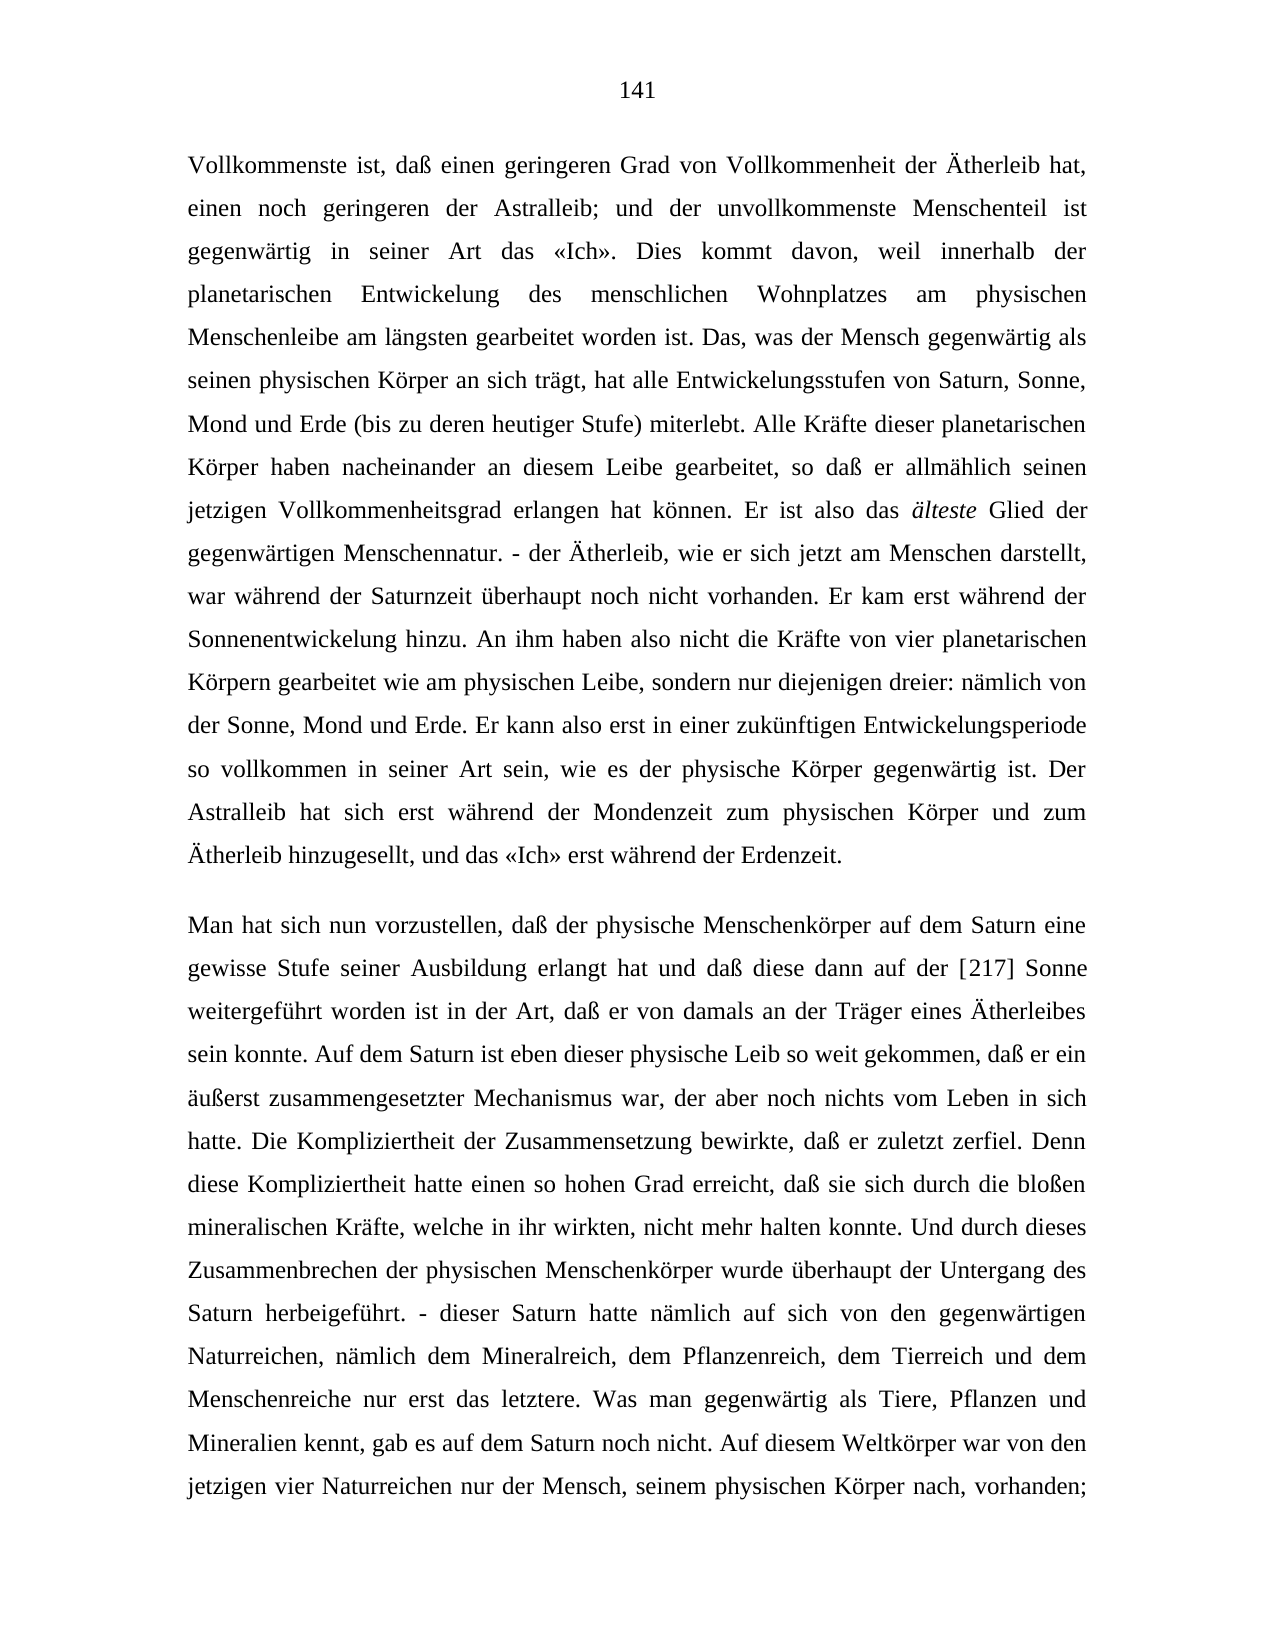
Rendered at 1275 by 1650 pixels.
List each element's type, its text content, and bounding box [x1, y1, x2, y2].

text Vollkommenste ist, daß einen geringeren Grad von Vollkommenheit der Ätherleib hat, einen noch geringeren der Astralleib; und der unvollkommenste Menschenteil ist gegenwärtig in seiner Art das «Ich». Dies kommt davon, weil innerhalb der planetarischen Entwickelung des menschlichen Wohnplatzes am physischen Menschenleibe am längsten gearbeitet worden ist. Das, was der Mensch gegenwärtig als seinen physischen Körper an sich trägt, hat alle Entwickelungsstufen von Saturn, Sonne, Mond und Erde (bis zu deren heutiger Stufe) miterlebt. Alle Kräfte dieser planetarischen Körper haben nacheinander an diesem Leibe gearbeitet, so daß er allmählich seinen jetzigen Vollkommenheitsgrad erlangen hat können. Er ist also das älteste Glied der gegenwärtigen Menschennatur. - der Ätherleib, wie er sich jetzt am Menschen darstellt, war während der Saturnzeit überhaupt noch nicht vorhanden. Er kam erst während der Sonnenentwickelung hinzu. An ihm haben also nicht die Kräfte von vier planetarischen Körpern gearbeitet wie am physischen Leibe, sondern nur diejenigen dreier: nämlich von der Sonne, Mond und Erde. Er kann also erst in einer zukünftigen Entwickelungsperiode so vollkommen in seiner Art sein, wie es der physische Körper gegenwärtig ist. Der Astralleib hat sich erst während der Mondenzeit zum physischen Körper und zum Ätherleib hinzugesellt, und das «Ich» erst während der Erdenzeit. [187, 150, 1087, 869]
text Man hat sich nun vorzustellen, daß der physische Menschenkörper auf dem Saturn eine gewisse Stufe seiner Ausbildung erlangt hat und daß diese dann auf der [217] Sonne weitergeführt worden ist in der Art, daß er von damals an der Träger eines Ätherleibes sein konnte. Auf dem Saturn ist eben dieser physische Leib so weit gekommen, daß er ein äußerst zusammengesetzter Mechanismus war, der aber noch nichts vom Leben in sich hatte. Die Kompliziertheit der Zusammensetzung bewirkte, daß er zuletzt zerfiel. Denn diese Kompliziertheit hatte einen so hohen Grad erreicht, daß sie sich durch die bloßen mineralischen Kräfte, welche in ihr wirkten, nicht mehr halten konnte. Und durch dieses Zusammenbrechen der physischen Menschenkörper wurde überhaupt der Untergang des Saturn herbeigeführt. - dieser Saturn hatte nämlich auf sich von den gegenwärtigen Naturreichen, nämlich dem Mineralreich, dem Pflanzenreich, dem Tierreich und dem Menschenreiche nur erst das letztere. Was man gegenwärtig als Tiere, Pflanzen und Mineralien kennt, gab es auf dem Saturn noch nicht. Auf diesem Weltkörper war von den jetzigen vier Naturreichen nur der Mensch, seinem physischen Körper nach, vorhanden; [187, 910, 1087, 1499]
